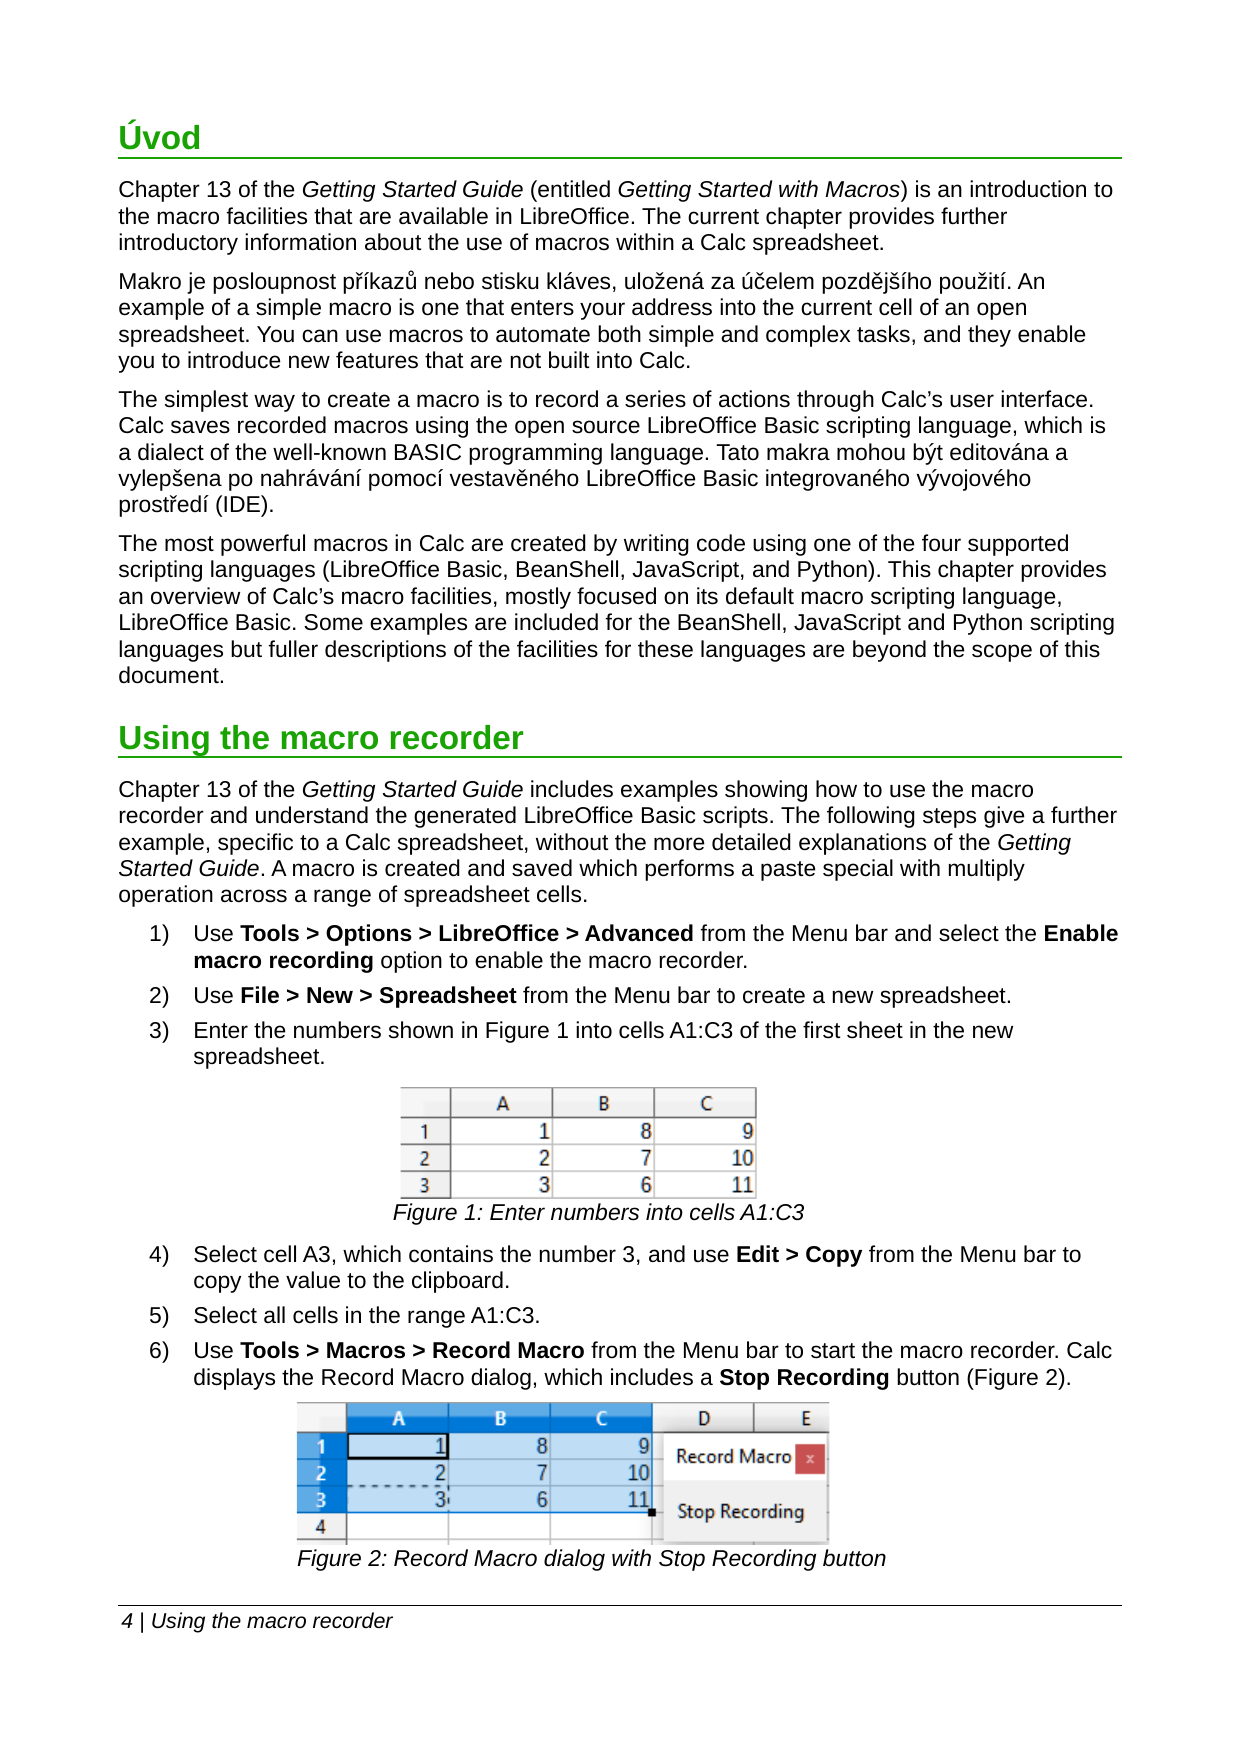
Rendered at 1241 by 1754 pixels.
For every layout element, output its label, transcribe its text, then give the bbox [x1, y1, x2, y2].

picture [400, 1087, 757, 1199]
list Use File > New > Spreadsheet from the Menu bar to create a new spreadsheet. [169, 982, 1122, 1008]
text The simplest way to create a macro is to record a series of actions through Calc’s user interface. Calc saves recorded macros using the open source LibreOffice Basic scripting language, which is a dialect of the well-known BASIC programming language. Tato makra mohou být editována a vylepšena po nahrávání pomocí vestavěného LibreOffice Basic integrovaného vývojového prostředí (IDE). [118, 386, 1122, 518]
text Figure 1: Enter numbers into cells A1:C3 [393, 1199, 848, 1225]
list Use Tools > Options > LibreOffice > Advanced from the Menu bar and select the Enable macro recording option to enable the macro recorder. [169, 920, 1122, 973]
subtitle Úvod [118, 118, 1122, 157]
list Select all cells in the range A1:C3. [169, 1302, 1122, 1329]
text Chapter 13 of the Getting Started Guide includes examples showing how to use the macro recorder and understand the generated LibreOffice Basic scripts. The following steps give a further example, specific to a Calc spreadsheet, without the more detailed explanations of the Getting Started Guide. A macro is created and saved which performs a paste special with multiply operation across a range of spreadsheet cells. [118, 776, 1122, 908]
text Chapter 13 of the Getting Started Guide (entitled Getting Started with Macros) is an introduction to the macro facilities that are available in LibreOffice. The current chapter provides further introductory information about the use of macros within a Calc spreadsheet. [118, 176, 1122, 255]
text Makro je posloupnost příkazů nebo stisku kláves, uložená za účelem pozdějšího použití. An example of a simple macro is one that enters your address into the current cell of an open spreadsheet. You can use macros to automate both simple and complex tasks, and they enable you to introduce new features that are not built into Calc. [118, 268, 1122, 373]
text The most powerful macros in Calc are created by writing code using one of the four supported scripting languages (LibreOffice Basic, BeanShell, JavaScript, and Python). This chapter provides an overview of Calc’s macro facilities, mostly focused on its default macro scripting language, LibreOffice Basic. Some examples are included for the BeanShell, JavaScript and Python scripting languages but fuller descriptions of the facilities for these languages are beyond the scope of this document. [118, 530, 1122, 688]
list Select cell A3, which contains the number 3, and use Edit > Copy from the Menu bar to copy the value to the clipboard. [169, 1241, 1122, 1293]
text Figure 2: Record Macro dialog with Stop Recording button [297, 1545, 943, 1571]
list Use Tools > Macros > Record Macro from the Menu bar to start the macro recorder. Calc displays the Record Macro dialog, which includes a Stop Recording button (Figure 2). [169, 1337, 1122, 1390]
subtitle Using the macro recorder [118, 718, 1122, 756]
list Enter the numbers shown in Figure 1 into cells A1:C3 of the first sheet in the new spreadsheet. [169, 1017, 1122, 1070]
picture [296, 1402, 830, 1545]
